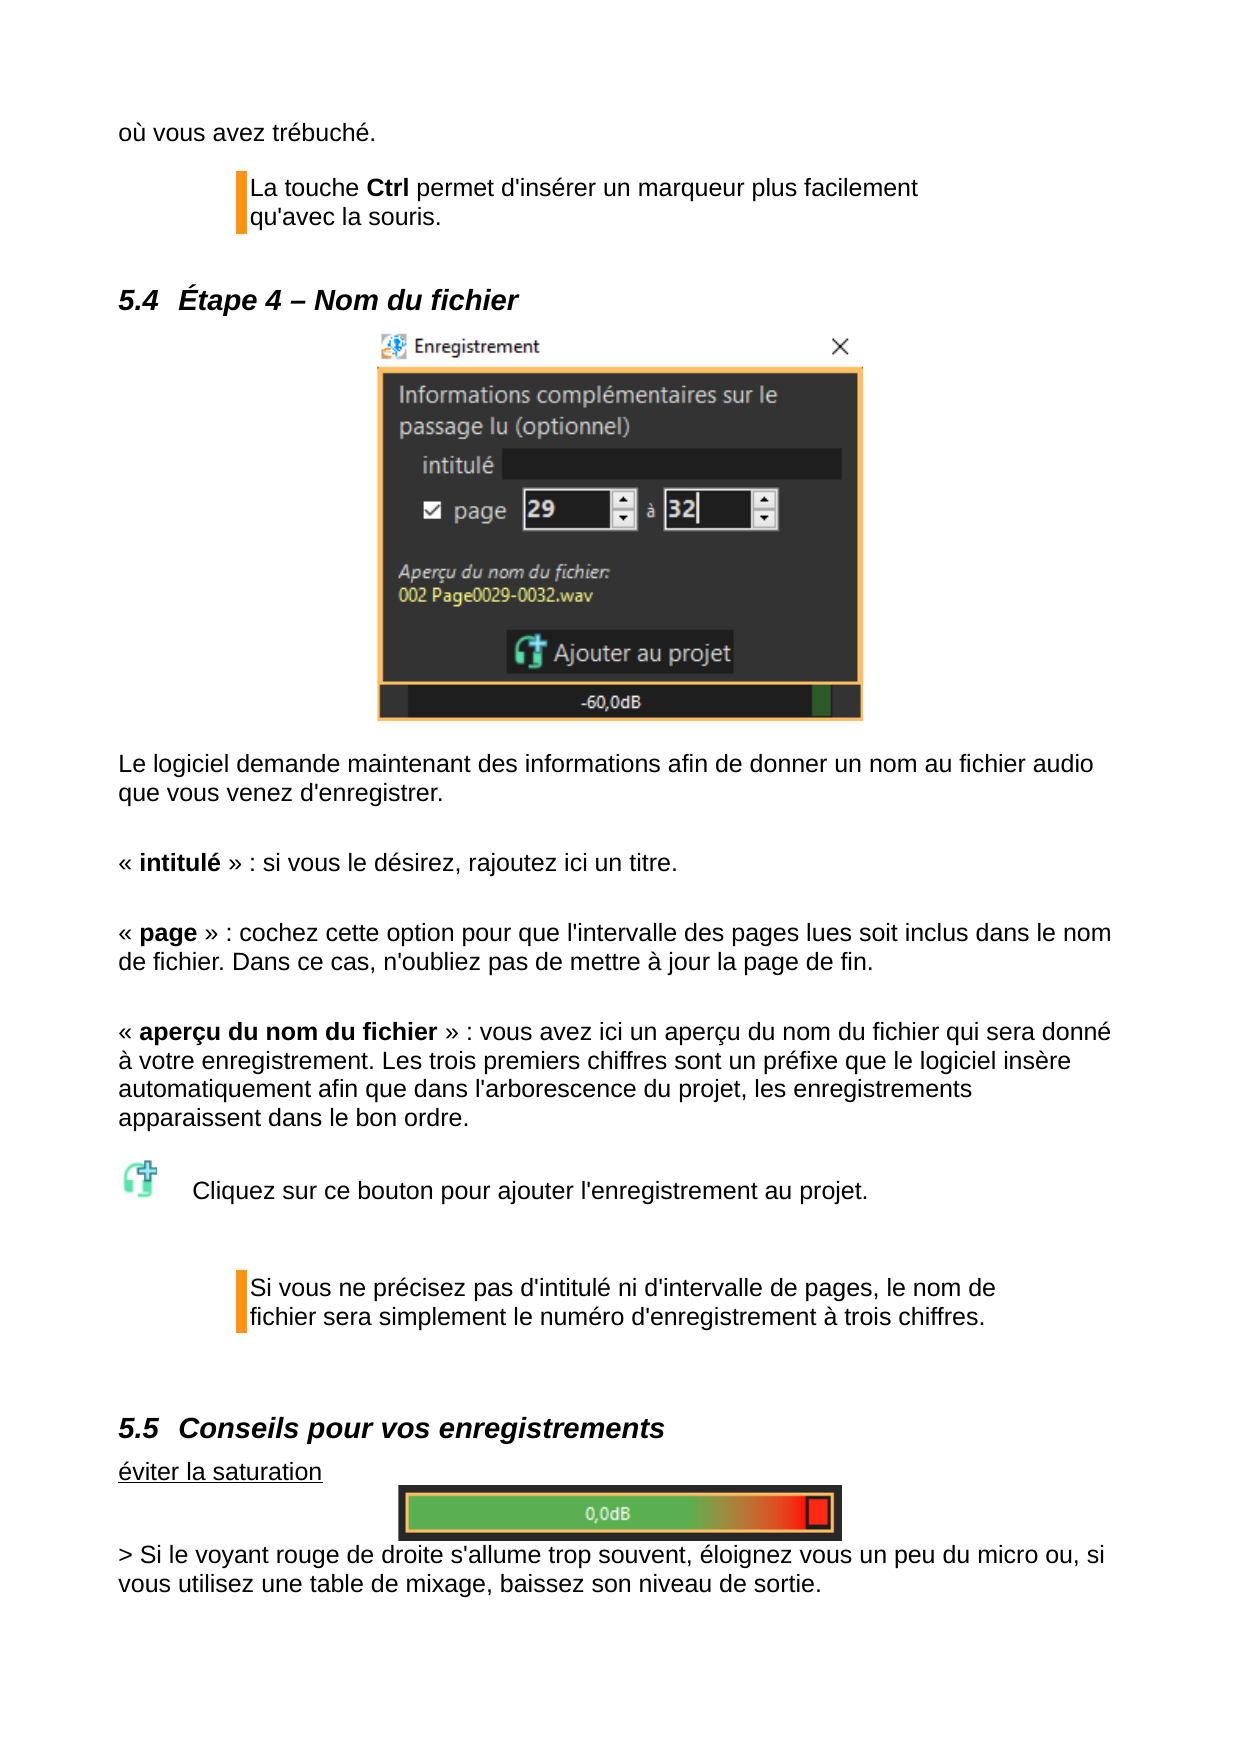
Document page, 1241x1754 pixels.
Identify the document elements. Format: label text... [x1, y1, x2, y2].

text éviter la saturation [118, 1457, 1122, 1485]
text Si vous ne précisez pas d'intitulé ni d'intervalle de pages, le nom de fichier sera simplement le numéro d'enregistrement à trois chiffres. [247, 1270, 1004, 1333]
text « intitulé » : si vous le désirez, rajoutez ici un titre. [118, 848, 1122, 877]
picture [398, 1485, 842, 1541]
text Le logiciel demande maintenant des informations afin de donner un nom au fichier audio que vous venez d'enregistrer. [118, 749, 1122, 807]
text La touche Ctrl permet d'insérer un marqueur plus facilement qu'avec la souris. [247, 171, 1004, 234]
text « page » : cochez cette option pour que l'intervalle des pages lues soit inclus dans le nom de fichier. Dans ce cas, n'oubliez pas de mettre à jour la page de fin. [118, 918, 1122, 976]
text où vous avez trébuché. [118, 118, 1122, 147]
text « aperçu du nom du fichier » : vous avez ici un aperçu du nom du fichier qui sera donné à votre enregistrement. Les trois premiers chiffres sont un préfixe que le logiciel insère automatiquement afin que dans l'arborescence du projet, les enregistrements apparaissent dans le bon ordre. [118, 1017, 1122, 1132]
subtitle Étape 4 – Nom du fichier [118, 282, 1122, 316]
text Cliquez sur ce bouton pour ajouter l'enregistrement au projet. [118, 1161, 1122, 1205]
subtitle Conseils pour vos enregistrements [118, 1411, 1122, 1444]
text > Si le voyant rouge de droite s'allume trop souvent, éloignez vous un peu du micro ou, si vous utilisez une table de mixage, baissez son niveau de sortie. [118, 1485, 1122, 1598]
picture [118, 1160, 158, 1200]
picture [377, 328, 864, 721]
